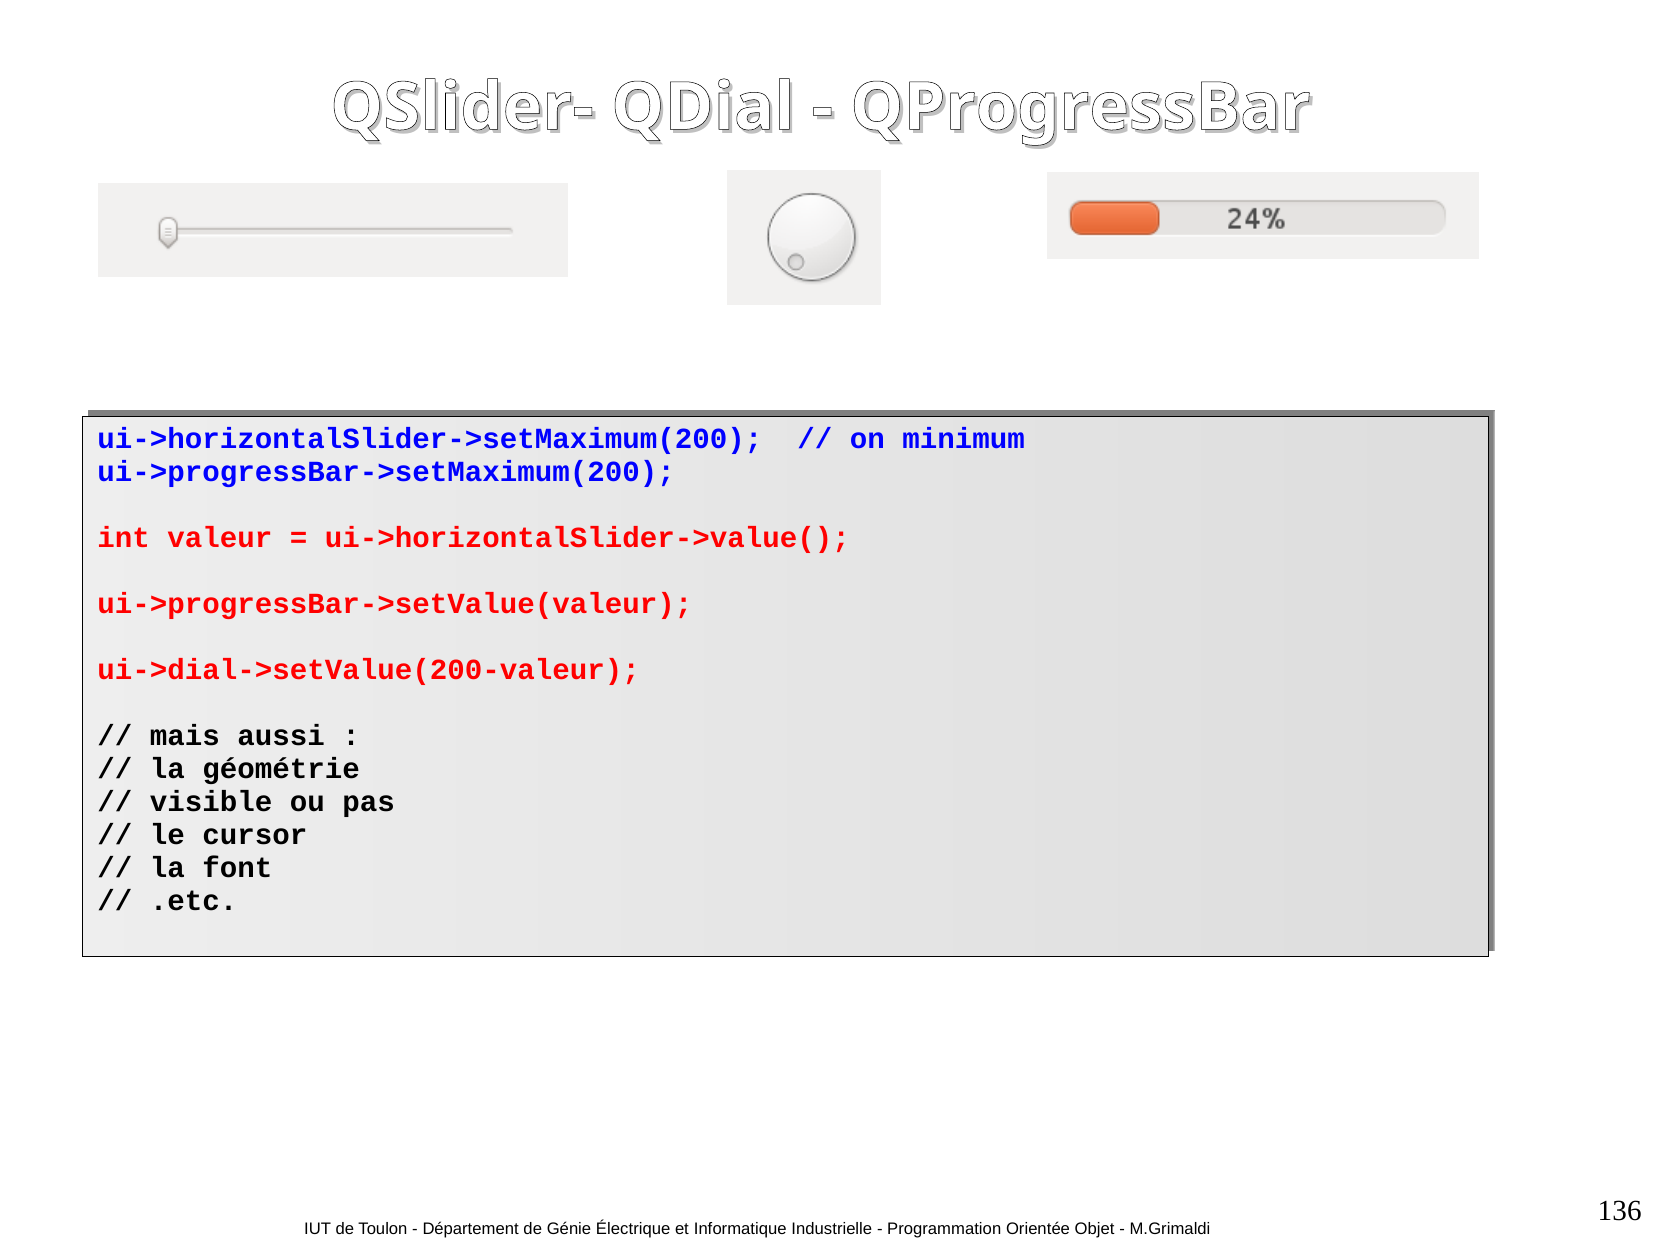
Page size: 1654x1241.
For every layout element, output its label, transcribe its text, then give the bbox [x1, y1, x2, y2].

picture [98, 183, 568, 277]
title QSlider- QDial - QProgressBar [76, 0, 1565, 208]
picture [1047, 172, 1479, 259]
picture [727, 170, 881, 305]
text_box ui->horizontalSlider->setMaximum(200); // on minimum ui->progressBar->setMaximum(200); int valeur = ui->horizontalSlider->value(); ui->progressBar->setValue(valeur); ui->dial->setValue(200-valeur); // mais aussi : // la géométrie // visible ou pas // le cursor // la font // .etc. [82, 416, 1489, 957]
